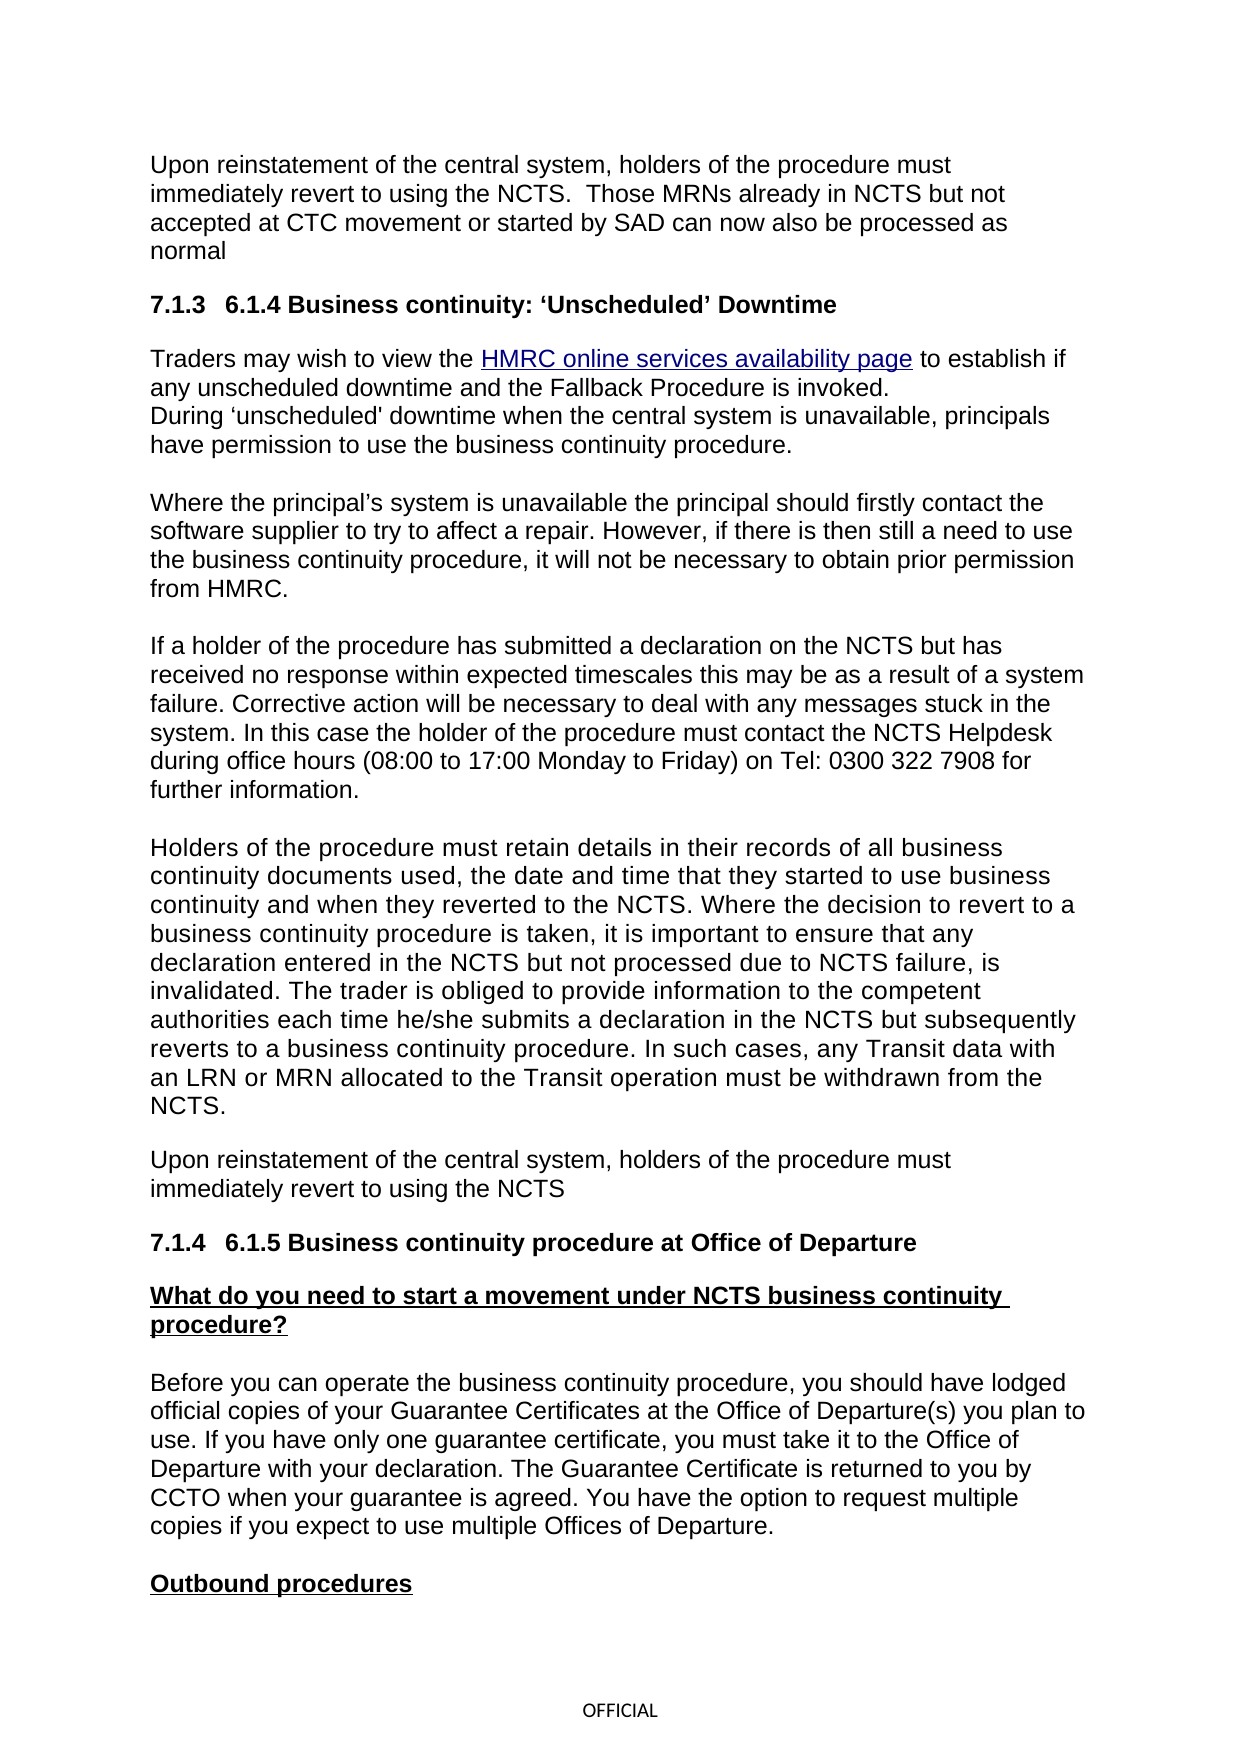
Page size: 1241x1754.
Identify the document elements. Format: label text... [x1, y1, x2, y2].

text During ‘unscheduled' downtime when the central system is unavailable, principals have permission to use the business continuity procedure. [150, 401, 1090, 459]
text What do you need to start a movement under NCTS business continuity procedure? [150, 1281, 1090, 1339]
text Outbound procedures [150, 1569, 1090, 1597]
text Upon reinstatement of the central system, holders of the procedure must immediately revert to using the NCTS [150, 1145, 1090, 1202]
text Holders of the procedure must retain details in their records of all business continuity documents used, the date and time that they started to use business continuity and when they reverted to the NCTS. Where the decision to revert to a business continuity procedure is taken, it is important to ensure that any declaration entered in the NCTS but not processed due to NCTS failure, is invalidated. The trader is obliged to provide information to the competent authorities each time he/she submits a declaration in the NCTS but subsequently reverts to a business continuity procedure. In such cases, any Transit data with an LRN or MRN allocated to the Transit operation must be withdrawn from the NCTS. [150, 832, 1090, 1120]
subtitle 6.1.4 Business continuity: ‘Unscheduled’ Downtime [150, 290, 1090, 319]
text Where the principal’s system is unavailable the principal should firstly contact the software supplier to try to affect a repair. However, if there is then still a need to use the business continuity procedure, it will not be necessary to obtain prior permission from HMRC. [150, 487, 1090, 602]
text Upon reinstatement of the central system, holders of the procedure must immediately revert to using the NCTS. Those MRNs already in NCTS but not accepted at CTC movement or started by SAD can now also be processed as normal [150, 150, 1090, 265]
text Traders may wish to view the HMRC online services availability page to establish if any unscheduled downtime and the Fallback Procedure is invoked. [150, 344, 1090, 401]
subtitle 6.1.5 Business continuity procedure at Office of Departure [150, 1227, 1090, 1256]
text Before you can operate the business continuity procedure, you should have lodged official copies of your Guarantee Certificates at the Office of Departure(s) you plan to use. If you have only one guarantee certificate, you must take it to the Office of Departure with your declaration. The Guarantee Certificate is returned to you by CCTO when your guarantee is agreed. You have the option to request multiple copies if you expect to use multiple Offices of Departure. [150, 1367, 1090, 1540]
text If a holder of the procedure has submitted a declaration on the NCTS but has received no response within expected timescales this may be as a result of a system failure. Corrective action will be necessary to deal with any messages stuck in the system. In this case the holder of the procedure must contact the NCTS Helpdesk during office hours (08:00 to 17:00 Monday to Friday) on Tel: 0300 322 7908 for further information. [150, 631, 1090, 804]
